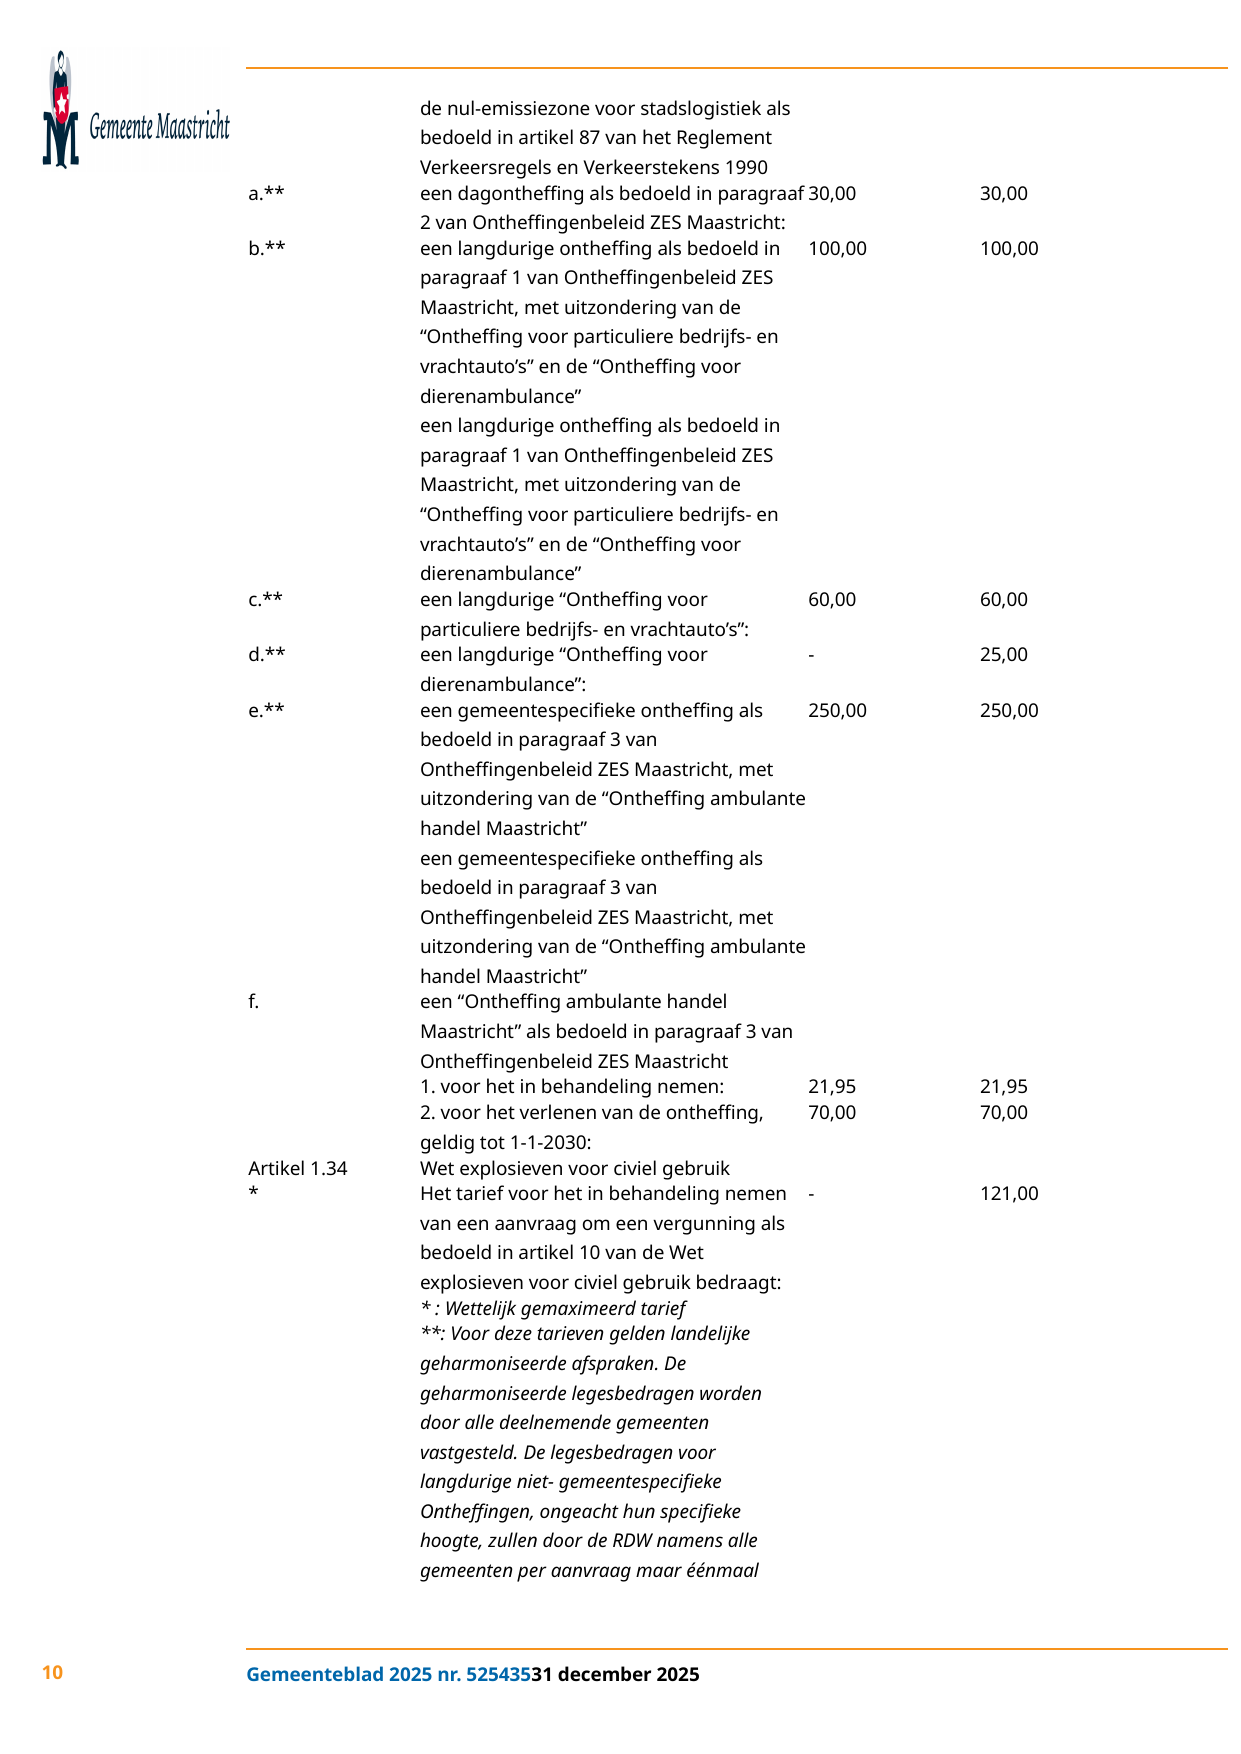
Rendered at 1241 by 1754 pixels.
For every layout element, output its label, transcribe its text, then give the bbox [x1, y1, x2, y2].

table_cell [980, 989, 1152, 1074]
table_cell 70,00 [808, 1099, 980, 1155]
table_cell **: Voor deze tarieven gelden landelijke geharmoniseerde afspraken. De geharmoniseerde legesbedragen worden door alle deelnemende gemeenten vastgesteld. De legesbedragen voor langdurige niet- gemeentespecifieke Ontheffingen, ongeacht hun specifieke hoogte, zullen door de RDW namens alle gemeenten per aanvraag maar éénmaal [420, 1321, 808, 1583]
table_cell e.** [248, 697, 420, 989]
table_cell - [808, 641, 980, 697]
table_cell 25,00 [980, 641, 1152, 697]
table_cell Het tarief voor het in behandeling nemen van een aanvraag om een vergunning als bedoeld in artikel 10 van de Wet explosieven voor civiel gebruik bedraagt: [420, 1180, 808, 1295]
table_cell Wet explosieven voor civiel gebruik [420, 1155, 808, 1180]
table_cell 100,00 [980, 235, 1152, 586]
table_cell [980, 1155, 1152, 1180]
table_cell een langdurige ontheffing als bedoeld in paragraaf 1 van Ontheffingenbeleid ZES Maastricht, met uitzondering van de “Ontheffing voor particuliere bedrijfs- en vrachtauto’s” en de “Ontheffing voor dierenambulance” een langdurige ontheffing als bedoeld in paragraaf 1 van Ontheffingenbeleid ZES Maastricht, met uitzondering van de “Ontheffing voor particuliere bedrijfs- en vrachtauto’s” en de “Ontheffing voor dierenambulance” [420, 235, 808, 586]
table_cell b.** [248, 235, 420, 586]
table_cell 30,00 [980, 180, 1152, 235]
table_cell f. [248, 989, 420, 1074]
table_cell 70,00 [980, 1099, 1152, 1155]
table_cell [808, 989, 980, 1074]
picture [41, 47, 231, 172]
table_cell [980, 1295, 1152, 1321]
table_cell [808, 1155, 980, 1180]
table_cell 1. voor het in behandeling nemen: [420, 1074, 808, 1099]
table_cell 21,95 [980, 1074, 1152, 1099]
table_cell een gemeentespecifieke ontheffing als bedoeld in paragraaf 3 van Ontheffingenbeleid ZES Maastricht, met uitzondering van de “Ontheffing ambulante handel Maastricht” een gemeentespecifieke ontheffing als bedoeld in paragraaf 3 van Ontheffingenbeleid ZES Maastricht, met uitzondering van de “Ontheffing ambulante handel Maastricht” [420, 697, 808, 989]
table_cell [808, 1321, 980, 1583]
table_cell [980, 95, 1152, 180]
table_cell een “Ontheffing ambulante handel Maastricht” als bedoeld in paragraaf 3 van Ontheffingenbeleid ZES Maastricht [420, 989, 808, 1074]
table_cell [808, 95, 980, 180]
table_cell 60,00 [980, 586, 1152, 641]
table_cell c.** [248, 586, 420, 641]
table_cell d.** [248, 641, 420, 697]
table_cell een langdurige “Ontheffing voor particuliere bedrijfs- en vrachtauto’s”: [420, 586, 808, 641]
table_cell * [248, 1180, 420, 1295]
table_cell [248, 95, 420, 180]
table_cell 30,00 [808, 180, 980, 235]
table_cell 250,00 [808, 697, 980, 989]
table_cell een dagontheffing als bedoeld in paragraaf 2 van Ontheffingenbeleid ZES Maastricht: [420, 180, 808, 235]
table_cell 21,95 [808, 1074, 980, 1099]
table_cell 250,00 [980, 697, 1152, 989]
table_cell [248, 1074, 420, 1099]
table_cell de nul-emissiezone voor stadslogistiek als bedoeld in artikel 87 van het Reglement Verkeersregels en Verkeerstekens 1990 [420, 95, 808, 180]
table_cell * : Wettelijk gemaximeerd tarief [420, 1295, 808, 1321]
table_cell - [808, 1180, 980, 1295]
table_cell [248, 1295, 420, 1321]
table_cell [808, 1295, 980, 1321]
table_cell Artikel 1.34 [248, 1155, 420, 1180]
table_cell 100,00 [808, 235, 980, 586]
table_cell 2. voor het verlenen van de ontheffing, geldig tot 1-1-2030: [420, 1099, 808, 1155]
table_cell 60,00 [808, 586, 980, 641]
table_cell een langdurige “Ontheffing voor dierenambulance”: [420, 641, 808, 697]
table_cell [248, 1321, 420, 1583]
table_cell a.** [248, 180, 420, 235]
table_cell [980, 1321, 1152, 1583]
table_cell 121,00 [980, 1180, 1152, 1295]
table_cell [248, 1099, 420, 1155]
